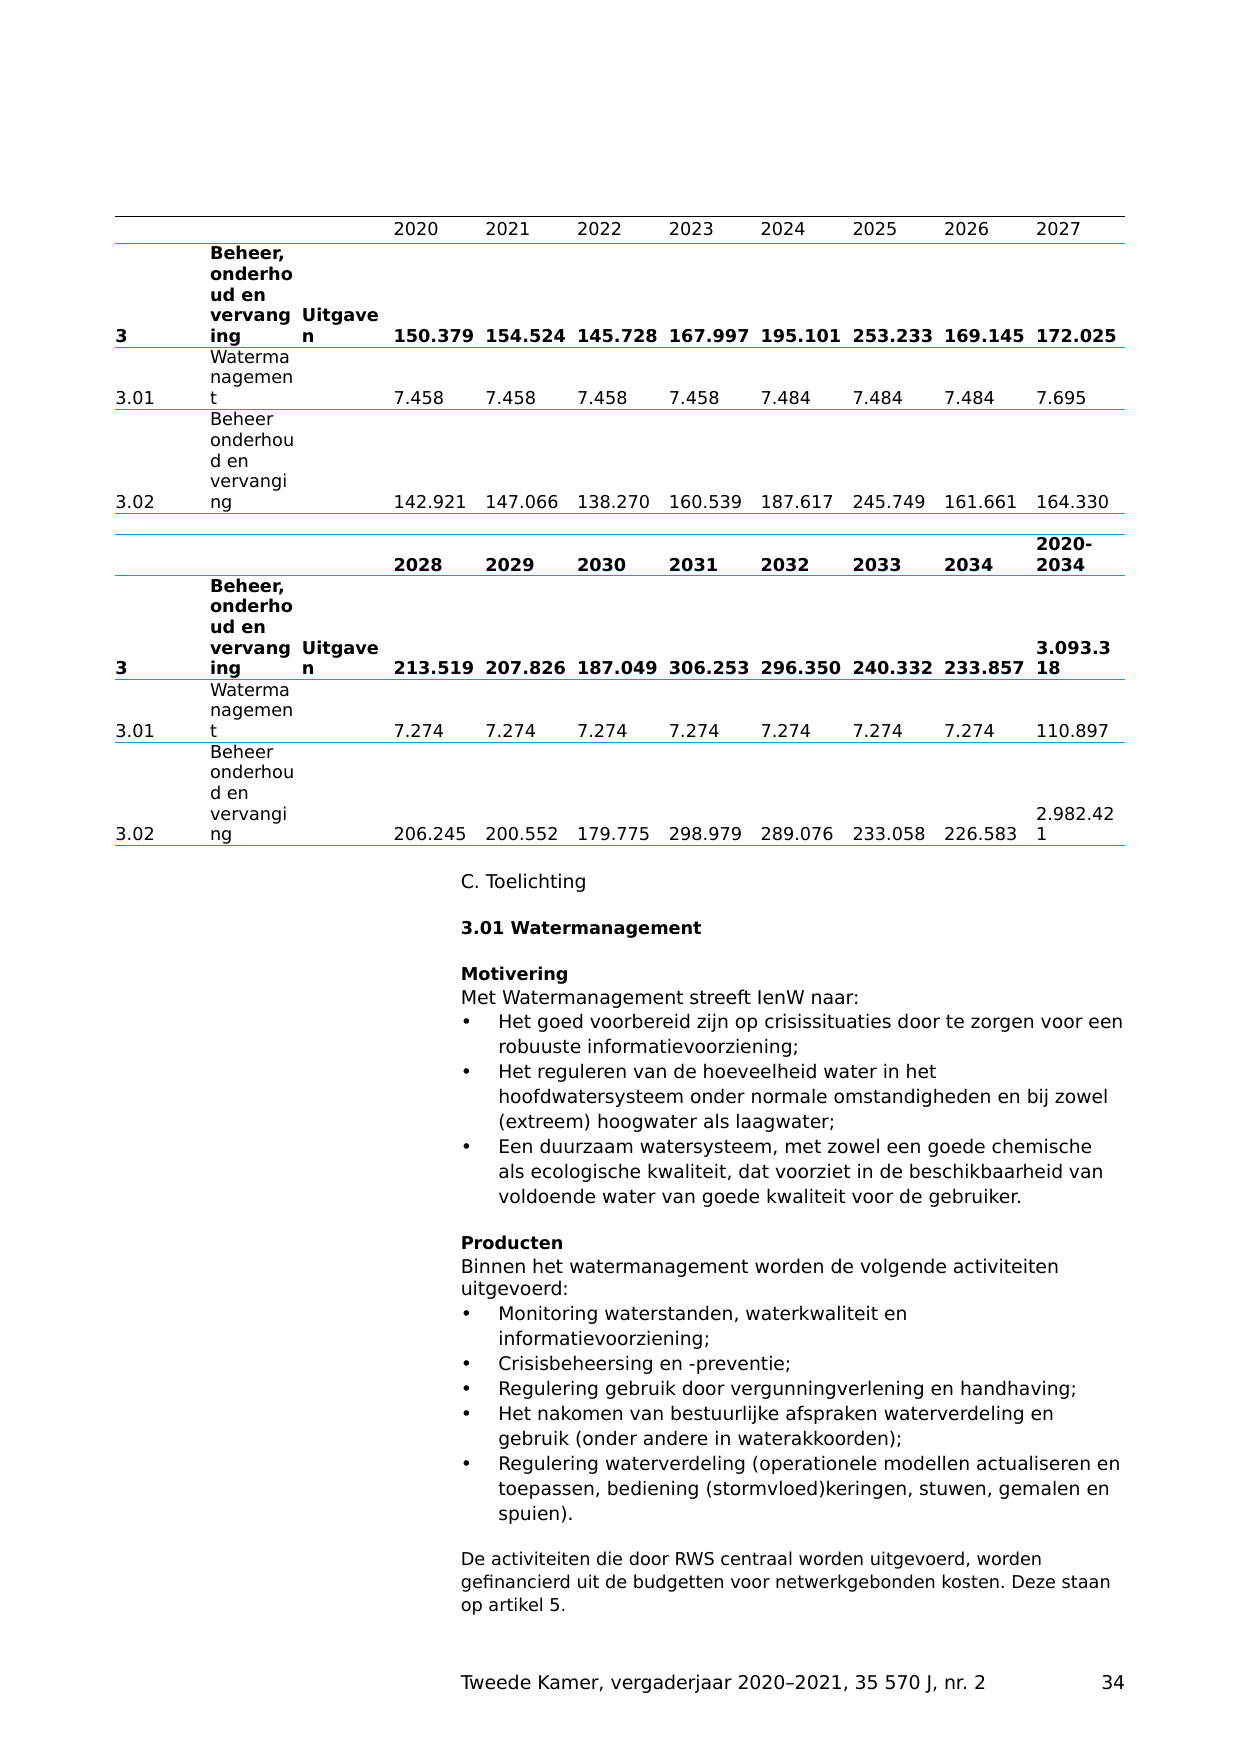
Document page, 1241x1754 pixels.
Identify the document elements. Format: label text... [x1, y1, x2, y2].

table_cell 3.01 [115, 348, 207, 409]
table_cell 145.728 [574, 244, 666, 346]
table_cell 7.274 [849, 680, 941, 741]
table_cell 7.484 [941, 348, 1033, 409]
table_cell 2026 [941, 217, 1033, 243]
table_cell Uitgaven [299, 244, 390, 346]
table_cell 296.350 [758, 576, 849, 679]
table_cell 2028 [390, 535, 482, 575]
table_cell [482, 514, 574, 533]
table_cell 169.145 [941, 244, 1033, 346]
text Motivering [461, 962, 1125, 985]
table_cell 2020-2034 [1033, 535, 1125, 575]
table_cell 3 [115, 244, 207, 346]
table_cell [849, 514, 941, 533]
table_cell Beheer, onderhoud en vervanging [207, 576, 299, 679]
table_cell [207, 514, 299, 533]
text Producten [461, 1231, 1125, 1254]
table_cell 200.552 [482, 743, 574, 845]
table_cell 2034 [941, 535, 1033, 575]
table_cell 142.921 [390, 410, 482, 512]
table_cell 7.695 [1033, 348, 1125, 409]
table_cell 2033 [849, 535, 941, 575]
text Binnen het watermanagement worden de volgende activiteiten uitgevoerd: [461, 1256, 1125, 1300]
table_cell 7.458 [574, 348, 666, 409]
table_cell 2025 [849, 217, 941, 243]
list Het reguleren van de hoeveelheid water in het hoofdwatersysteem onder normale omstandigheden en bij zowel (extreem) hoogwater als laagwater; [461, 1059, 1125, 1134]
table_cell Watermanagement [207, 348, 299, 409]
table_cell [299, 410, 390, 512]
table_cell 7.274 [390, 680, 482, 741]
table_cell 2023 [666, 217, 757, 243]
table_cell [758, 514, 849, 533]
table_cell 213.519 [390, 576, 482, 679]
table_cell 138.270 [574, 410, 666, 512]
table_cell [115, 514, 207, 533]
table_cell 7.274 [482, 680, 574, 741]
table_cell 167.997 [666, 244, 757, 346]
table_cell 7.458 [482, 348, 574, 409]
table_cell [1033, 514, 1125, 533]
table_cell [115, 535, 299, 575]
list Het nakomen van bestuurlijke afspraken waterverdeling en gebruik (onder andere in waterakkoorden); [461, 1400, 1125, 1450]
table_cell 240.332 [849, 576, 941, 679]
table_cell 289.076 [758, 743, 849, 845]
table_cell 179.775 [574, 743, 666, 845]
list Monitoring waterstanden, waterkwaliteit en informatievoorziening; [461, 1300, 1125, 1350]
table_cell 161.661 [941, 410, 1033, 512]
table_cell Watermanagement [207, 680, 299, 741]
table_cell 3.02 [115, 410, 207, 512]
table_cell 172.025 [1033, 244, 1125, 346]
table_cell [299, 680, 390, 741]
table_cell 7.274 [574, 680, 666, 741]
table_cell 110.897 [1033, 680, 1125, 741]
title C. Toelichting [461, 871, 1125, 892]
list Crisisbeheersing en -preventie; [461, 1350, 1125, 1375]
table_header Tabel 16 Artikel 3 Beheer, onderhoud en vervanging (bedragen x € 1.000) [115, 191, 1125, 216]
table_cell 2032 [758, 535, 849, 575]
table_cell 253.233 [849, 244, 941, 346]
table_cell 147.066 [482, 410, 574, 512]
list Een duurzaam watersysteem, met zowel een goede chemische als ecologische kwaliteit, dat voorziet in de beschikbaarheid van voldoende water van goede kwaliteit voor de gebruiker. [461, 1134, 1125, 1209]
table_cell 2.982.421 [1033, 743, 1125, 845]
table_cell 3.02 [115, 743, 207, 845]
table_cell 2031 [666, 535, 757, 575]
table_cell 7.274 [941, 680, 1033, 741]
table_cell 245.749 [849, 410, 941, 512]
table_cell [299, 348, 390, 409]
table_cell Beheer, onderhoud en vervanging [207, 244, 299, 346]
text 3.01 Watermanagement [461, 916, 1125, 939]
table_cell [299, 743, 390, 845]
table_cell [299, 217, 390, 243]
list Regulering waterverdeling (operationele modellen actualiseren en toepassen, bediening (stormvloed)keringen, stuwen, gemalen en spuien). [461, 1450, 1125, 1525]
table_cell 187.617 [758, 410, 849, 512]
table_cell 7.274 [758, 680, 849, 741]
table_cell 187.049 [574, 576, 666, 679]
table_cell 2029 [482, 535, 574, 575]
table_cell 7.458 [666, 348, 757, 409]
table_cell 2021 [482, 217, 574, 243]
table_cell 7.484 [758, 348, 849, 409]
table_cell 150.379 [390, 244, 482, 346]
table_cell 7.458 [390, 348, 482, 409]
table_cell 233.857 [941, 576, 1033, 679]
table_cell 298.979 [666, 743, 757, 845]
text Met Watermanagement streeft IenW naar: [461, 987, 1125, 1009]
table_cell Uitgaven [299, 576, 390, 679]
table_cell 2030 [574, 535, 666, 575]
table_cell [941, 514, 1033, 533]
table_cell 233.058 [849, 743, 941, 845]
list Regulering gebruik door vergunningverlening en handhaving; [461, 1375, 1125, 1400]
table_cell 207.826 [482, 576, 574, 679]
table_cell 2020 [390, 217, 482, 243]
table_cell 2024 [758, 217, 849, 243]
table_cell Beheer onderhoud en vervanging [207, 743, 299, 845]
table_cell 306.253 [666, 576, 757, 679]
table_cell 3.01 [115, 680, 207, 741]
table_cell [666, 514, 757, 533]
table_cell 164.330 [1033, 410, 1125, 512]
table_cell 3.093.318 [1033, 576, 1125, 679]
table_cell 2027 [1033, 217, 1125, 243]
table_cell Beheer onderhoud en vervanging [207, 410, 299, 512]
table_cell [115, 217, 299, 243]
table_cell [299, 514, 390, 533]
table_cell [390, 514, 482, 533]
table_cell 195.101 [758, 244, 849, 346]
table_cell 206.245 [390, 743, 482, 845]
table_cell [299, 535, 390, 575]
table_cell 2022 [574, 217, 666, 243]
table_cell 7.274 [666, 680, 757, 741]
table_cell [574, 514, 666, 533]
list Het goed voorbereid zijn op crisissituaties door te zorgen voor een robuuste informatievoorziening; [461, 1009, 1125, 1059]
table_cell 3 [115, 576, 207, 679]
table_cell 160.539 [666, 410, 757, 512]
table_cell 226.583 [941, 743, 1033, 845]
table_cell 154.524 [482, 244, 574, 346]
table_cell 7.484 [849, 348, 941, 409]
text De activiteiten die door RWS centraal worden uitgevoerd, worden gefinancierd uit de budgetten voor netwerkgebonden kosten. Deze staan op artikel 5. [461, 1547, 1125, 1616]
